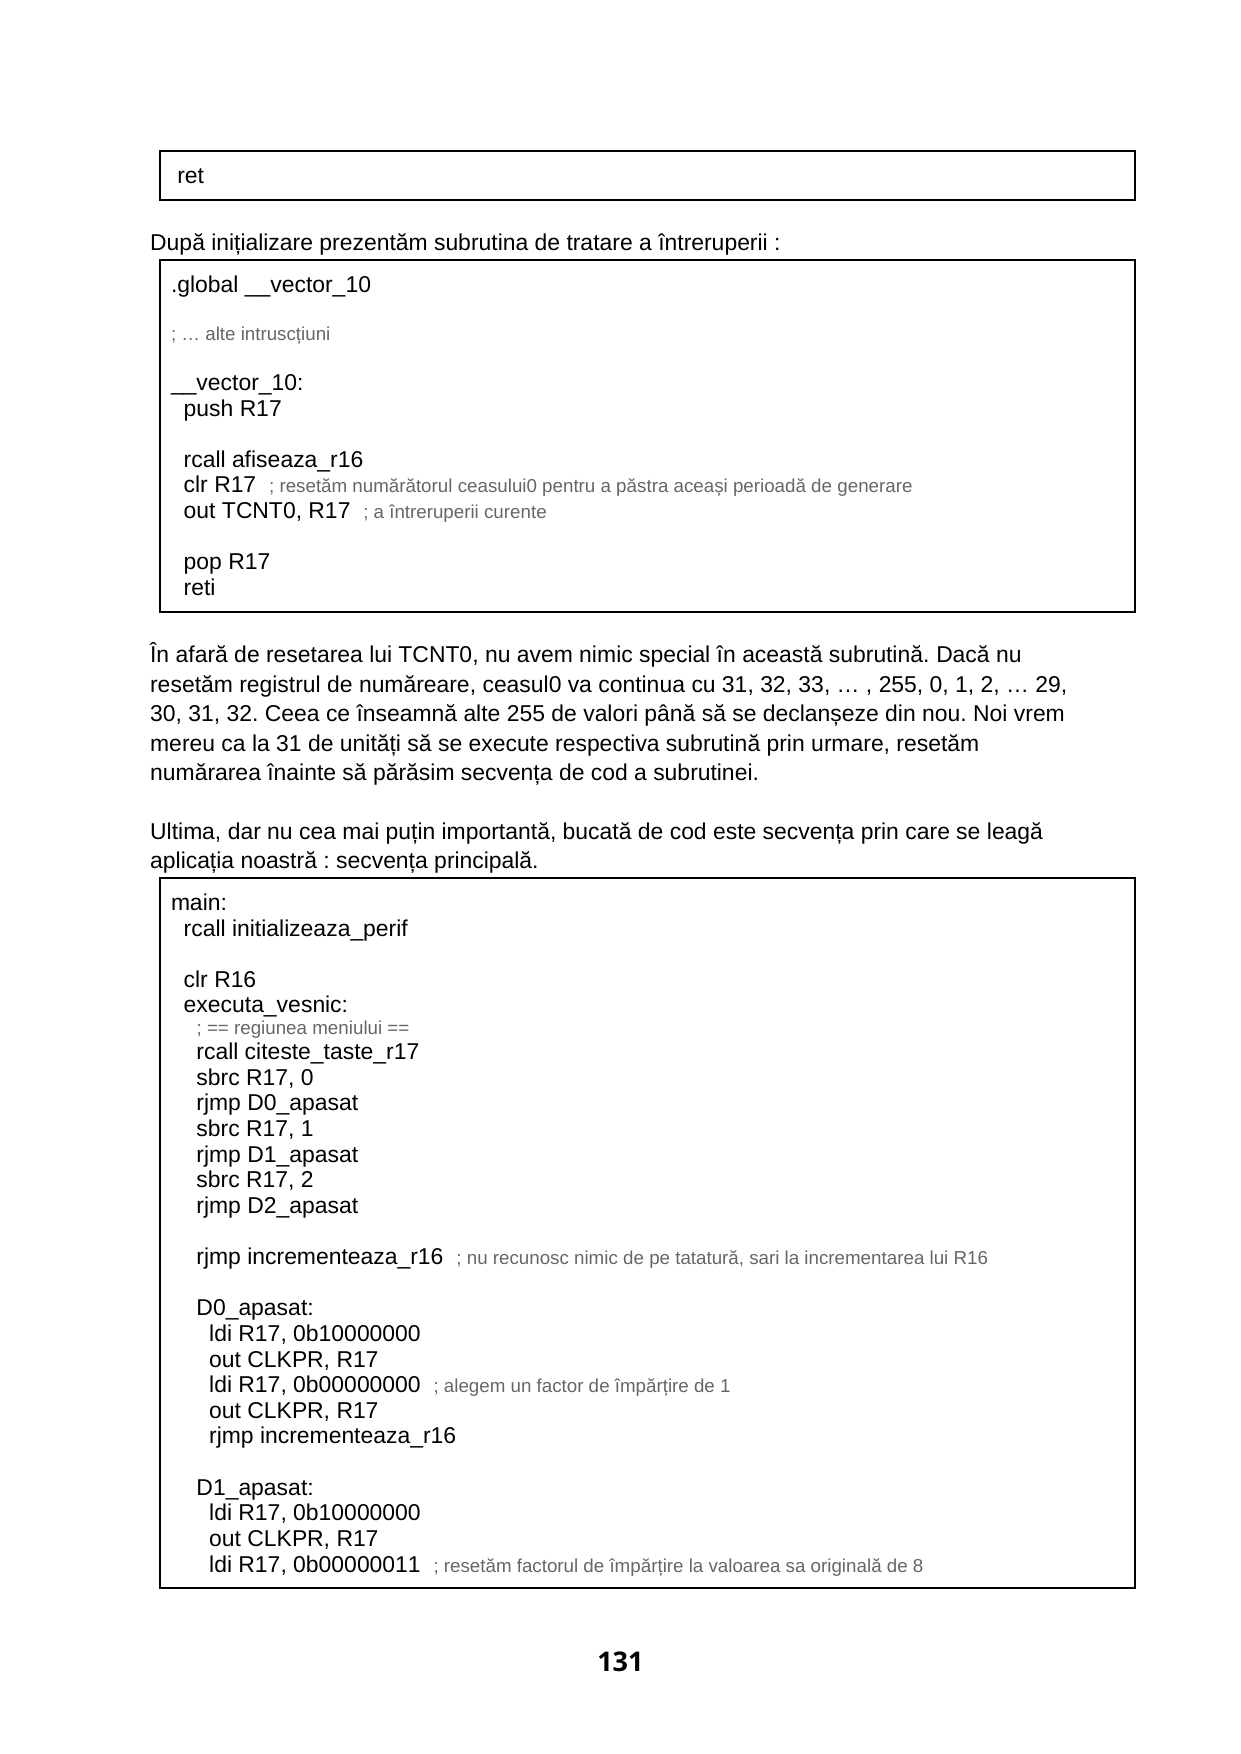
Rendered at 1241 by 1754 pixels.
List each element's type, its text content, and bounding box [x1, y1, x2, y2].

table_header main: rcall initializeaza_perif clr R16 executa_vesnic: ; == regiunea meniului == rcall citeste_taste_r17 sbrc R17, 0 rjmp D0_apasat sbrc R17, 1 rjmp D1_apasat sbrc R17, 2 rjmp D2_apasat rjmp incrementeaza_r16 ; nu recunosc nimic de pe tatatură, sari la incrementarea lui R16 D0_apasat: ldi R17, 0b10000000 out CLKPR, R17 ldi R17, 0b00000000 ; alegem un factor de împărțire de 1 out CLKPR, R17 rjmp incrementeaza_r16 D1_apasat: ldi R17, 0b10000000 out CLKPR, R17 ldi R17, 0b00000011 ; resetăm factorul de împărțire la valoarea sa originală de 8 [161, 879, 1134, 1587]
text În afară de resetarea lui TCNT0, nu avem nimic special în această subrutină. Dacă nu resetăm registrul de număreare, ceasul0 va continua cu 31, 32, 33, … , 255, 0, 1, 2, … 29, 30, 31, 32. Ceea ce înseamnă alte 255 de valori până să se declanșeze din nou. Noi vrem mereu ca la 31 de unități să se execute respectiva subrutină prin urmare, resetăm numărarea înainte să părăsim secvența de cod a subrutinei. [150, 642, 1091, 785]
text După inițializare prezentăm subrutina de tratare a întreruperii : [150, 230, 1091, 256]
table_header .global __vector_10 ; … alte intruscțiuni __vector_10: push R17 rcall afiseaza_r16 clr R17 ; resetăm numărătorul ceasului0 pentru a păstra aceași perioadă de generare out TCNT0, R17 ; a întreruperii curente pop R17 reti [161, 261, 1134, 611]
table_header ret [161, 152, 1134, 198]
text Ultima, dar nu cea mai puțin importantă, bucată de cod este secvența prin care se leagă aplicația noastră : secvența principală. [150, 818, 1091, 873]
